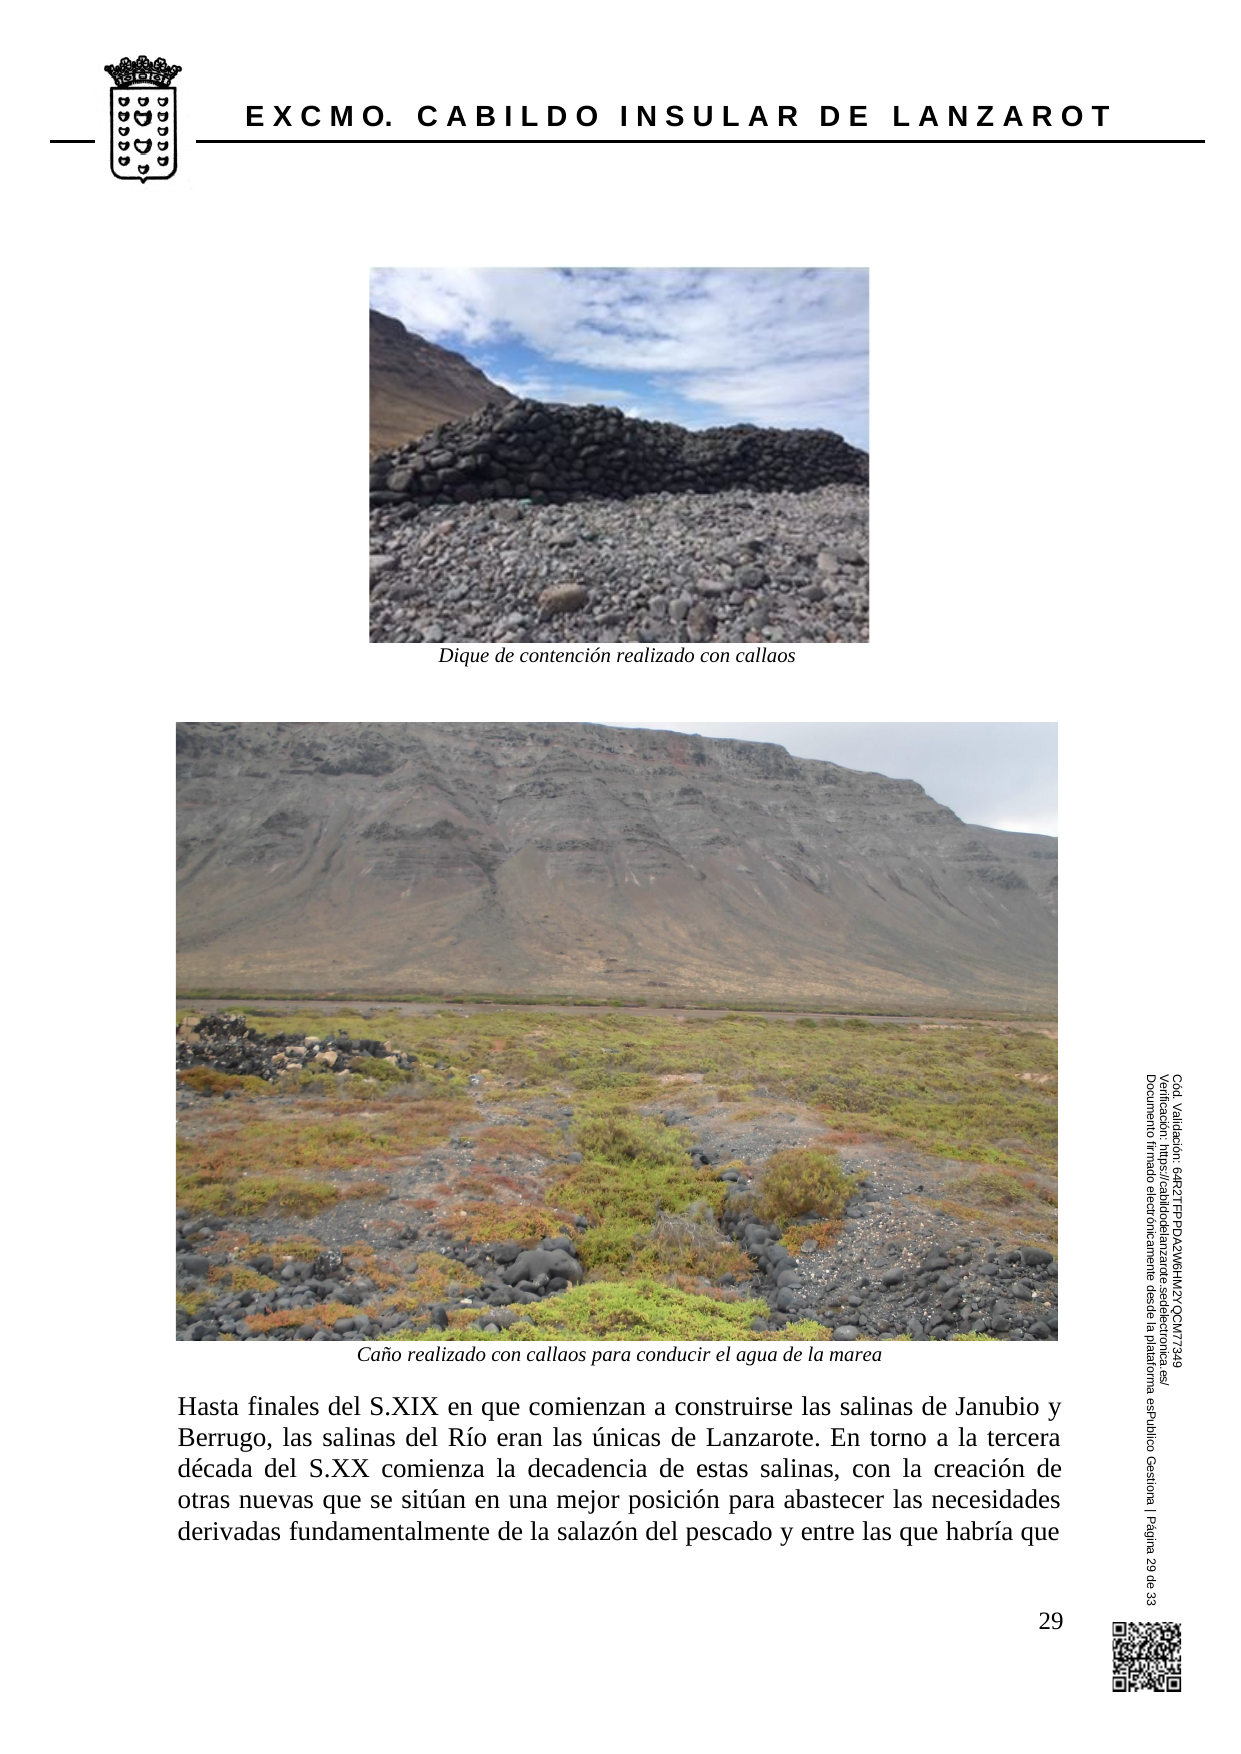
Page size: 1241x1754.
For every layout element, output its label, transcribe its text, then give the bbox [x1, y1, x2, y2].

picture [1112, 1622, 1182, 1692]
text Caño realizado con callaos para conducir el agua de la marea [337, 1341, 901, 1366]
text Dique de contención realizado con callaos [332, 643, 901, 667]
text Hasta finales del S.XIX en que comienzan a construirse las salinas de Janubio y Berrugo, las salinas del Río eran las únicas de Lanzarote. En torno a la tercera década del S.XX comienza la decadencia de estas salinas, con la creación de otras nuevas que se sitúan en una mejor posición para abastecer las necesidades derivadas fundamentalmente de la salazón del pescado y entre las que habría que [177, 1390, 1062, 1546]
picture [95, 39, 196, 193]
text Verificación: https://cabildodelanzarote.sedelectronica.es/ [1158, 1074, 1171, 1609]
picture [369, 266, 871, 643]
picture [175, 722, 1058, 1341]
text Documento firmado electrónicamente desde la plataforma esPublico Gestiona | Página 29 de 33 [1145, 1074, 1158, 1609]
text Cód. Validación: 64R2TFPPDA2W6HM2YQCM77349 [1171, 1074, 1184, 1609]
